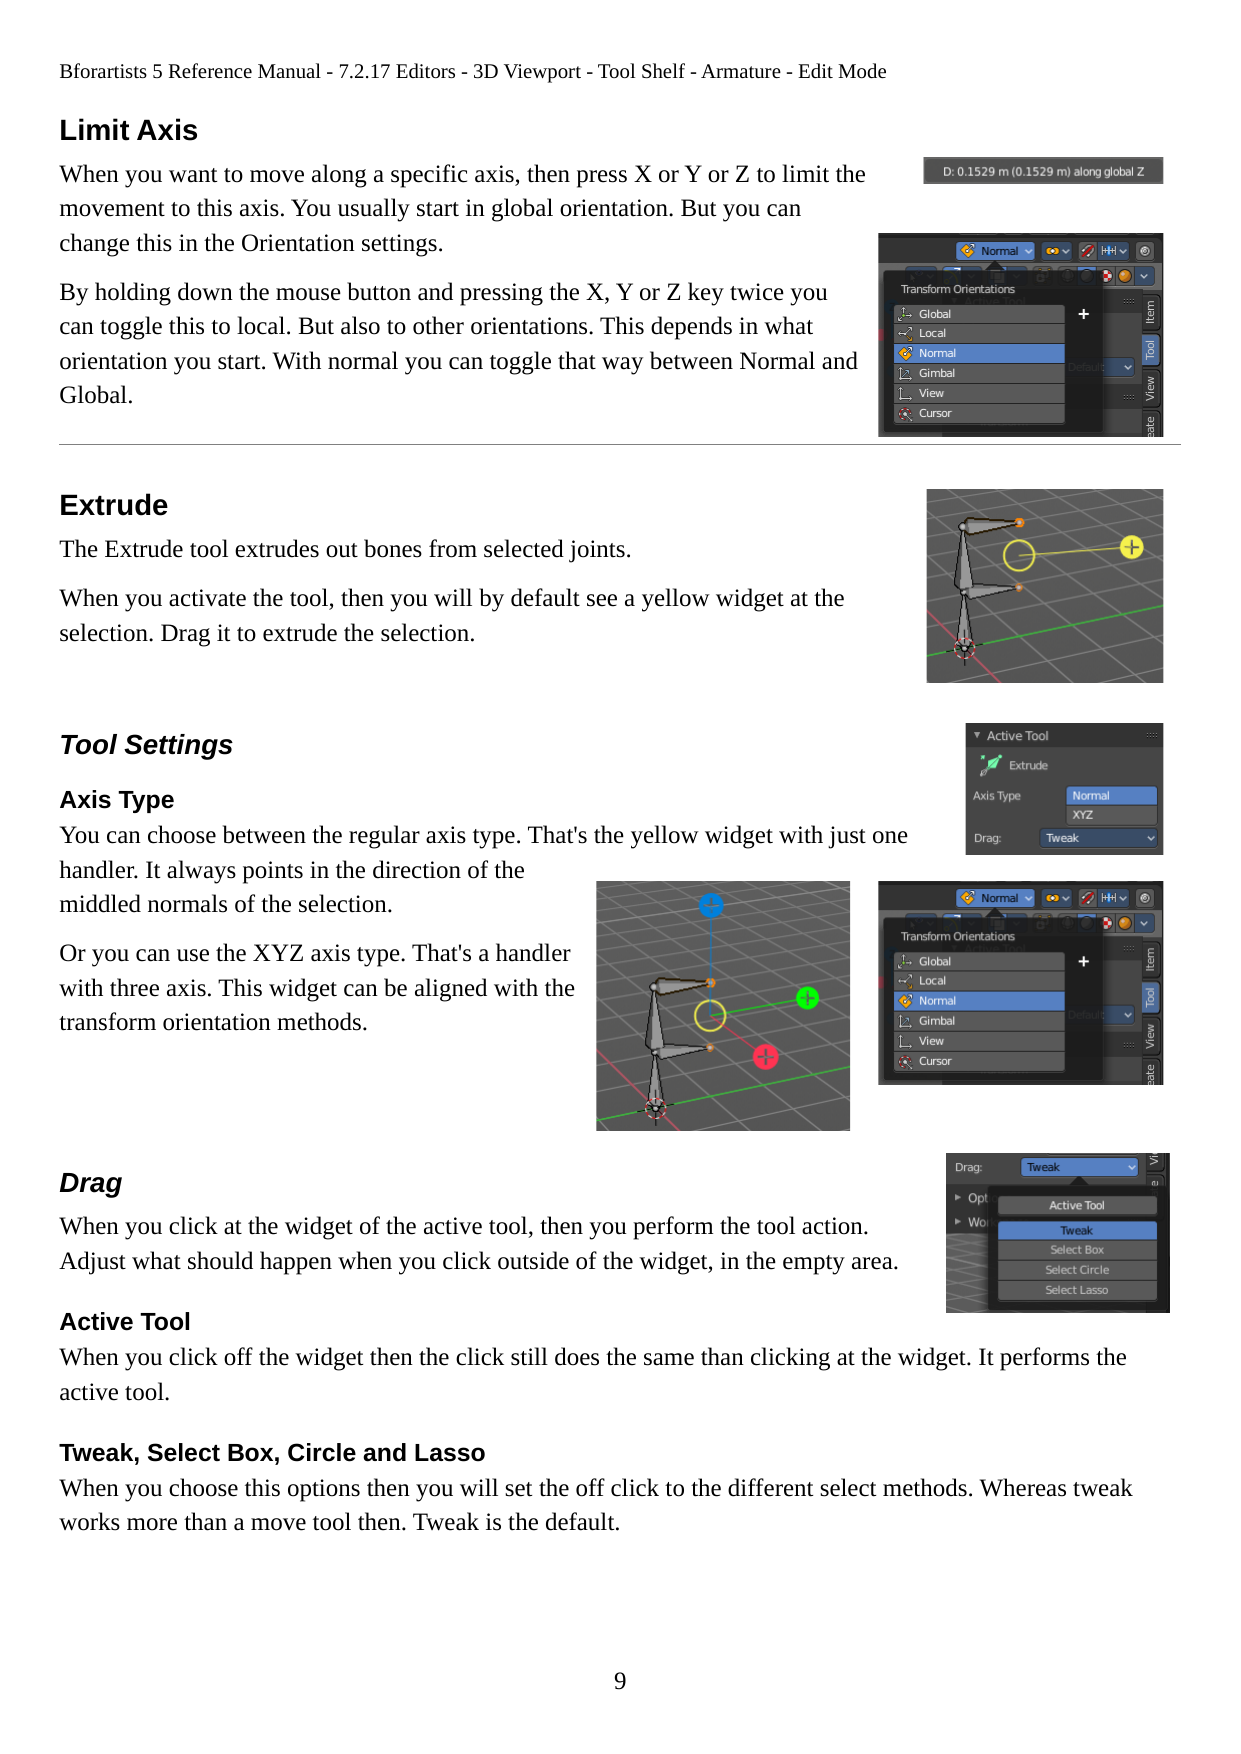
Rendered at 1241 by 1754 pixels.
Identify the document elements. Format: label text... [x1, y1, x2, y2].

picture [946, 1153, 1170, 1313]
text When you click at the widget of the active tool, then you perform the tool action. Adjust what should happen when you click outside of the widget, in the empty area. [59, 1211, 946, 1274]
text When you click off the widget then the click still does the same than clicking at the widget. It performs the active tool. [59, 1342, 1181, 1405]
picture [926, 489, 1164, 683]
picture [965, 723, 1164, 855]
picture [878, 233, 1164, 437]
text By holding down the mouse button and pressing the X, Y or Z key twice you can toggle this to local. But also to other orientations. This depends in what orientation you start. With normal you can toggle that way between Normal and Global. [59, 277, 878, 409]
subtitle Active Tool [59, 1307, 1181, 1336]
text The Extrude tool extrudes out bones from selected joints. [59, 534, 926, 563]
picture [923, 157, 1164, 184]
subtitle Tool Settings [59, 728, 965, 760]
text When you want to move along a specific axis, then press X or Y or Z to limit the movement to this axis. You usually start in global orientation. But you can change this in the Orientation settings. [59, 159, 1181, 257]
text You can choose between the regular axis type. That's the yellow widget with just one handler. It always points in the direction of the middled normals of the selection. [59, 820, 1181, 918]
text When you choose this options then you will set the off click to the different select methods. Whereas tweak works more than a move tool then. Tweak is the default. [59, 1473, 1181, 1536]
subtitle Extrude [59, 488, 1181, 522]
text Or you can use the XYZ axis type. That's a handler with three axis. This widget can be aligned with the transform orientation methods. [59, 938, 596, 1036]
subtitle [1170, 1167, 1181, 1199]
text When you activate the tool, then you will by default see a yellow widget at the selection. Drag it to extrude the selection. [59, 583, 926, 647]
subtitle Tweak, Select Box, Circle and Lasso [59, 1438, 1181, 1467]
picture [878, 881, 1164, 1085]
subtitle [1164, 728, 1181, 760]
picture [596, 881, 851, 1131]
subtitle Drag [59, 1167, 946, 1199]
subtitle Limit Axis [59, 113, 1181, 146]
subtitle [1164, 785, 1181, 814]
subtitle Axis Type [59, 785, 965, 814]
